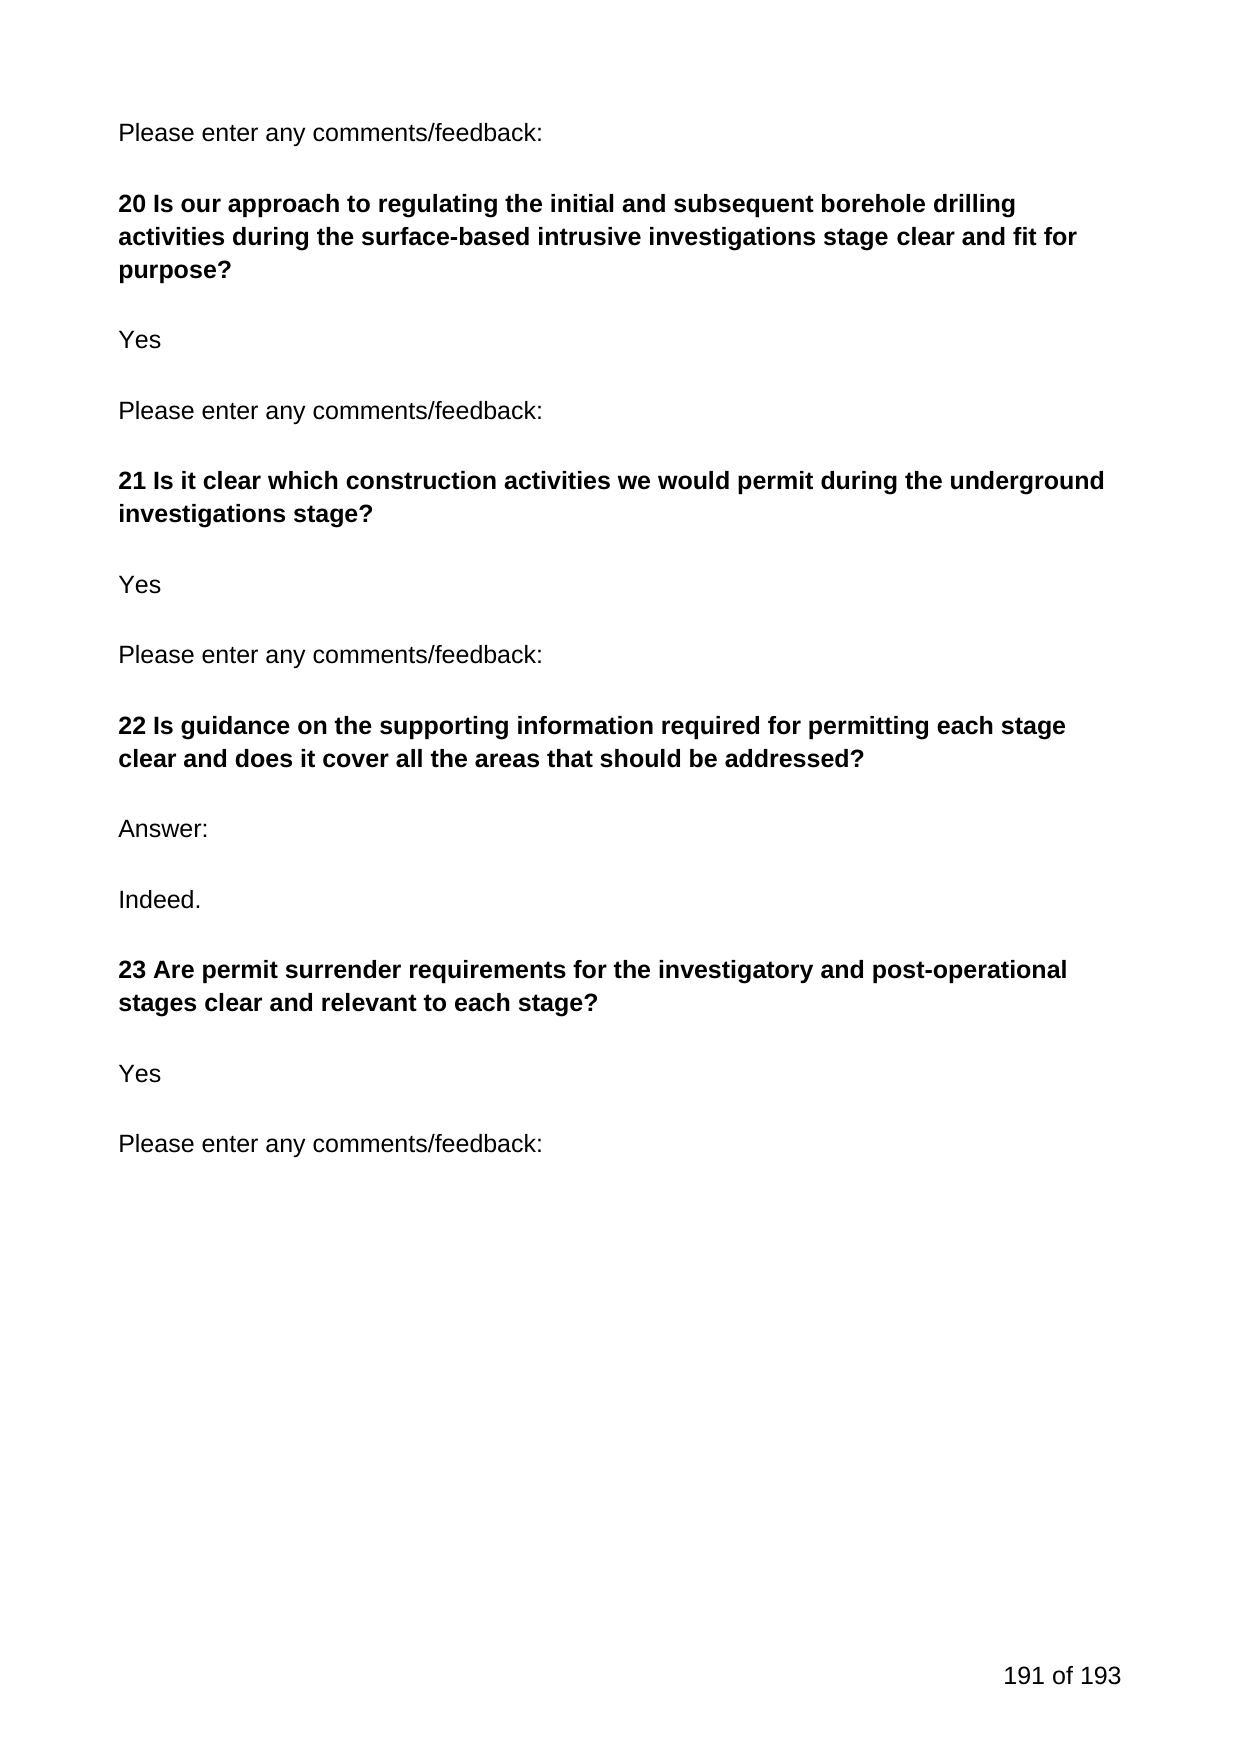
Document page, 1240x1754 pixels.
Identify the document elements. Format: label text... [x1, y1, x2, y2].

text 20 Is our approach to regulating the initial and subsequent borehole drilling activities during the surface-based intrusive investigations stage clear and fit for purpose? [118, 189, 1121, 283]
text Answer: [118, 814, 1121, 843]
text Please enter any comments/feedback: [118, 640, 1121, 669]
text Indeed. [118, 885, 1121, 914]
text Please enter any comments/feedback: [118, 396, 1121, 424]
text Please enter any comments/feedback: [118, 1129, 1121, 1158]
text Please enter any comments/feedback: [118, 118, 1121, 147]
text Yes [118, 570, 1121, 598]
text 21 Is it clear which construction activities we would permit during the underground investigations stage? [118, 466, 1121, 528]
text Yes [118, 325, 1121, 354]
text 22 Is guidance on the supporting information required for permitting each stage clear and does it cover all the areas that should be addressed? [118, 711, 1121, 773]
text Yes [118, 1059, 1121, 1088]
text 23 Are permit surrender requirements for the investigatory and post-operational stages clear and relevant to each stage? [118, 955, 1121, 1017]
